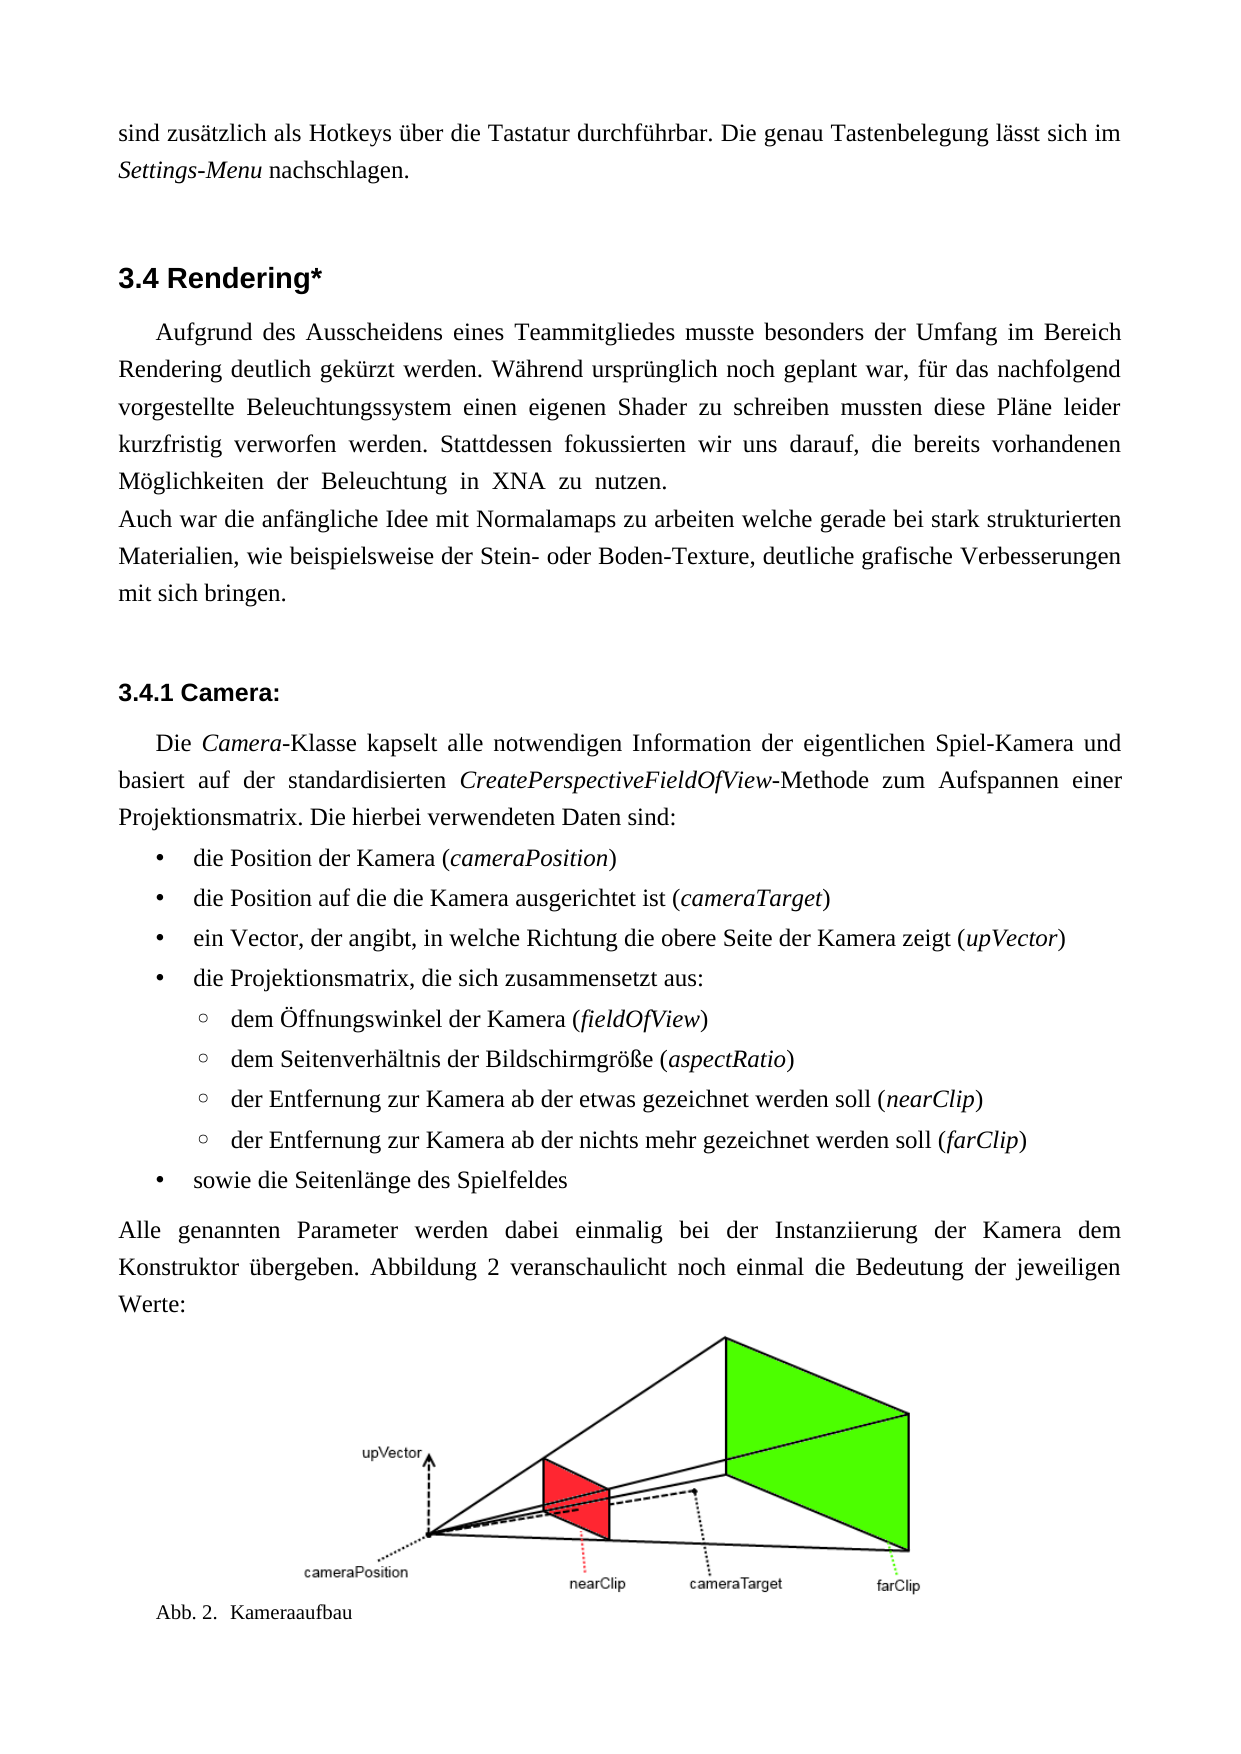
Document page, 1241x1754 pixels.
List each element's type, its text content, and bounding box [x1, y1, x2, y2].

list Kameraaufbau [156, 1600, 1122, 1624]
text Aufgrund des Ausscheidens eines Teammitgliedes musste besonders der Umfang im Bereich Rendering deutlich gekürzt werden. Während ursprünglich noch geplant war, für das nachfolgend vorgestellte Beleuchtungssystem einen eigenen Shader zu schreiben mussten diese Pläne leider kurzfristig verworfen werden. Stattdessen fokussierten wir uns darauf, die bereits vorhandenen Möglichkeiten der Beleuchtung in XNA zu nutzen. Auch war die anfängliche Idee mit Normalamaps zu arbeiten welche gerade bei stark strukturierten Materialien, wie beispielsweise der Stein- oder Boden-Texture, deutliche grafische Verbesserungen mit sich bringen. [118, 317, 1122, 607]
list der Entfernung zur Kamera ab der nichts mehr gezeichnet werden soll (farClip) [193, 1125, 1122, 1153]
list sowie die Seitenlänge des Spielfeldes [156, 1165, 1122, 1194]
list dem Seitenverhältnis der Bildschirmgröße (aspectRatio) [193, 1044, 1122, 1073]
text Alle genannten Parameter werden dabei einmalig bei der Instanziierung der Kamera dem Konstruktor übergeben. Abbildung 2 veranschaulicht noch einmal die Bedeutung der jeweiligen Werte: [118, 1215, 1122, 1318]
list die Projektionsmatrix, die sich zusammensetzt aus: [156, 963, 1122, 992]
list dem Öffnungswinkel der Kamera (fieldOfView) [193, 1004, 1122, 1033]
list ein Vector, der angibt, in welche Richtung die obere Seite der Kamera zeigt (upVector) [156, 923, 1122, 952]
text sind zusätzlich als Hotkeys über die Tastatur durchführbar. Die genau Tastenbelegung lässt sich im Settings-Menu nachschlagen. [118, 118, 1122, 184]
text 3.4.1 Camera: [118, 678, 1122, 707]
picture [293, 1327, 928, 1600]
list der Entfernung zur Kamera ab der etwas gezeichnet werden soll (nearClip) [193, 1084, 1122, 1113]
text Die Camera-Klasse kapselt alle notwendigen Information der eigentlichen Spiel-Kamera und basiert auf der standardisierten CreatePerspectiveFieldOfView-Methode zum Aufspannen einer Projektionsmatrix. Die hierbei verwendeten Daten sind: [118, 728, 1122, 831]
list die Position der Kamera (cameraPosition) [156, 843, 1122, 871]
list die Position auf die die Kamera ausgerichtet ist (cameraTarget) [156, 883, 1122, 912]
text 3.4 Rendering* [118, 261, 1122, 295]
